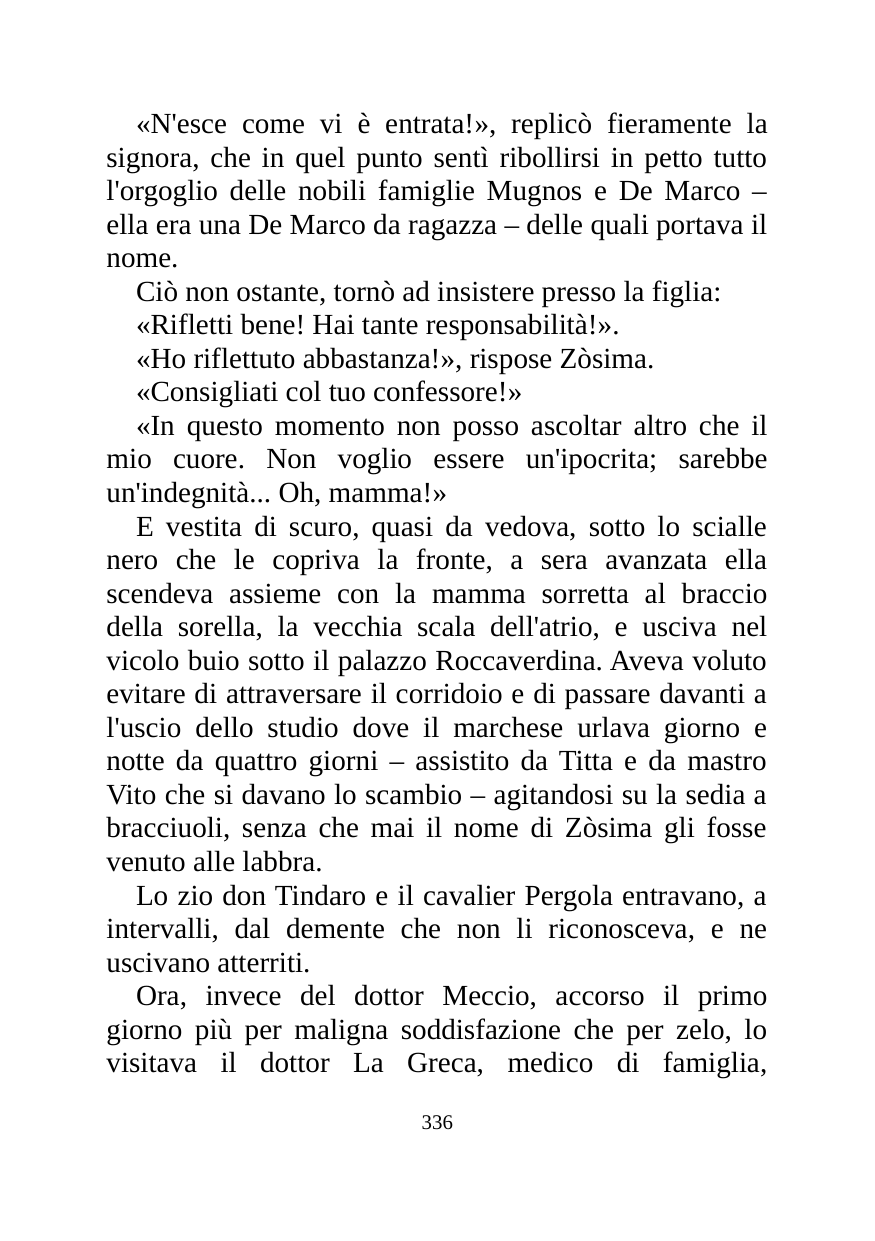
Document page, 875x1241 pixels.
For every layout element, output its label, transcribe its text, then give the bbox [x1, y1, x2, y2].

text Ciò non ostante, tornò ad insistere presso la figlia: [106, 274, 768, 307]
text Ora, invece del dottor Meccio, accorso il primo giorno più per maligna soddisfazione che per zelo, lo visitava il dottor La Greca, medico di famiglia, [106, 978, 768, 1079]
text «Consigliati col tuo confessore!» [106, 374, 768, 408]
text «Rifletti bene! Hai tante responsabilità!». [106, 307, 768, 341]
text «Ho riflettuto abbastanza!», rispose Zòsima. [106, 341, 768, 374]
text «In questo momento non posso ascoltar altro che il mio cuore. Non voglio essere un'ipocrita; sarebbe un'indegnità... Oh, mamma!» [106, 408, 768, 509]
text «N'esce come vi è entrata!», replicò fieramente la signora, che in quel punto sentì ribollirsi in petto tutto l'orgoglio delle nobili famiglie Mugnos e De Marco – ella era una De Marco da ragazza – delle quali portava il nome. [106, 106, 768, 274]
text E vestita di scuro, quasi da vedova, sotto lo scialle nero che le copriva la fronte, a sera avanzata ella scendeva assieme con la mamma sorretta al braccio della sorella, la vecchia scala dell'atrio, e usciva nel vicolo buio sotto il palazzo Roccaverdina. Aveva voluto evitare di attraversare il corridoio e di passare davanti a l'uscio dello studio dove il marchese urlava giorno e notte da quattro giorni – assistito da Titta e da mastro Vito che si davano lo scambio – agitandosi su la sedia a bracciuoli, senza che mai il nome di Zòsima gli fosse venuto alle labbra. [106, 509, 768, 878]
text Lo zio don Tindaro e il cavalier Pergola entravano, a intervalli, dal demente che non li riconosceva, e ne uscivano atterriti. [106, 878, 768, 978]
